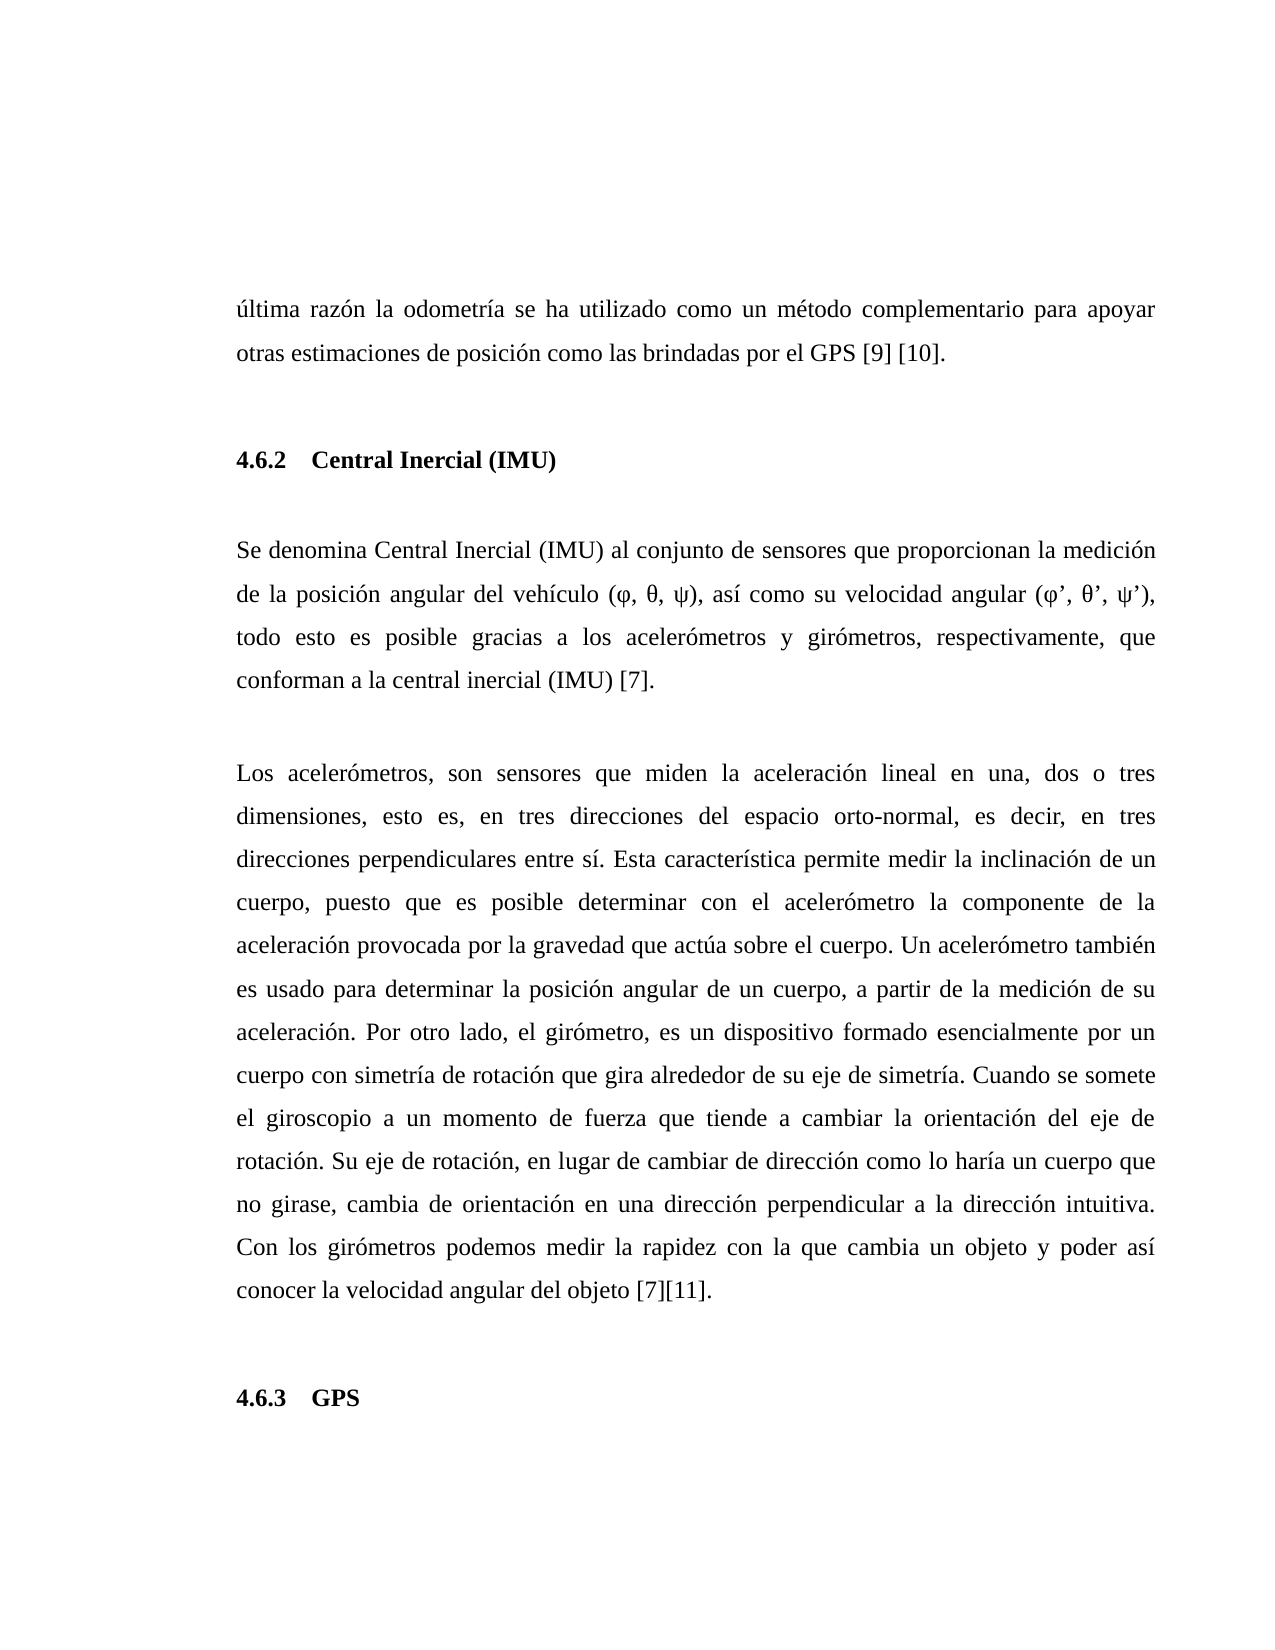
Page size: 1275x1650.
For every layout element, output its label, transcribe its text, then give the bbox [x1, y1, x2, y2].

text última razón la odometría se ha utilizado como un método complementario para apoyar otras estimaciones de posición como las brindadas por el GPS [9] [10]. [236, 294, 1157, 366]
text Los acelerómetros, son sensores que miden la aceleración lineal en una, dos o tres dimensiones, esto es, en tres direcciones del espacio orto-normal, es decir, en tres direcciones perpendiculares entre sí. Esta característica permite medir la inclinación de un cuerpo, puesto que es posible determinar con el acelerómetro la componente de la aceleración provocada por la gravedad que actúa sobre el cuerpo. Un acelerómetro también es usado para determinar la posición angular de un cuerpo, a partir de la medición de su aceleración. Por otro lado, el girómetro, es un dispositivo formado esencialmente por un cuerpo con simetría de rotación que gira alrededor de su eje de simetría. Cuando se somete el giroscopio a un momento de fuerza que tiende a cambiar la orientación del eje de rotación. Su eje de rotación, en lugar de cambiar de dirección como lo haría un cuerpo que no girase, cambia de orientación en una dirección perpendicular a la dirección intuitiva. Con los girómetros podemos medir la rapidez con la que cambia un objeto y poder así conocer la velocidad angular del objeto [7][11]. [236, 758, 1157, 1304]
subtitle Central Inercial (IMU) [236, 445, 1157, 474]
subtitle GPS [236, 1383, 1157, 1412]
text Se denomina Central Inercial (IMU) al conjunto de sensores que proporcionan la medición de la posición angular del vehículo (φ, θ, ψ), así como su velocidad angular (φ’, θ’, ψ’), todo esto es posible gracias a los acelerómetros y girómetros, respectivamente, que conforman a la central inercial (IMU) [7]. [236, 536, 1157, 694]
